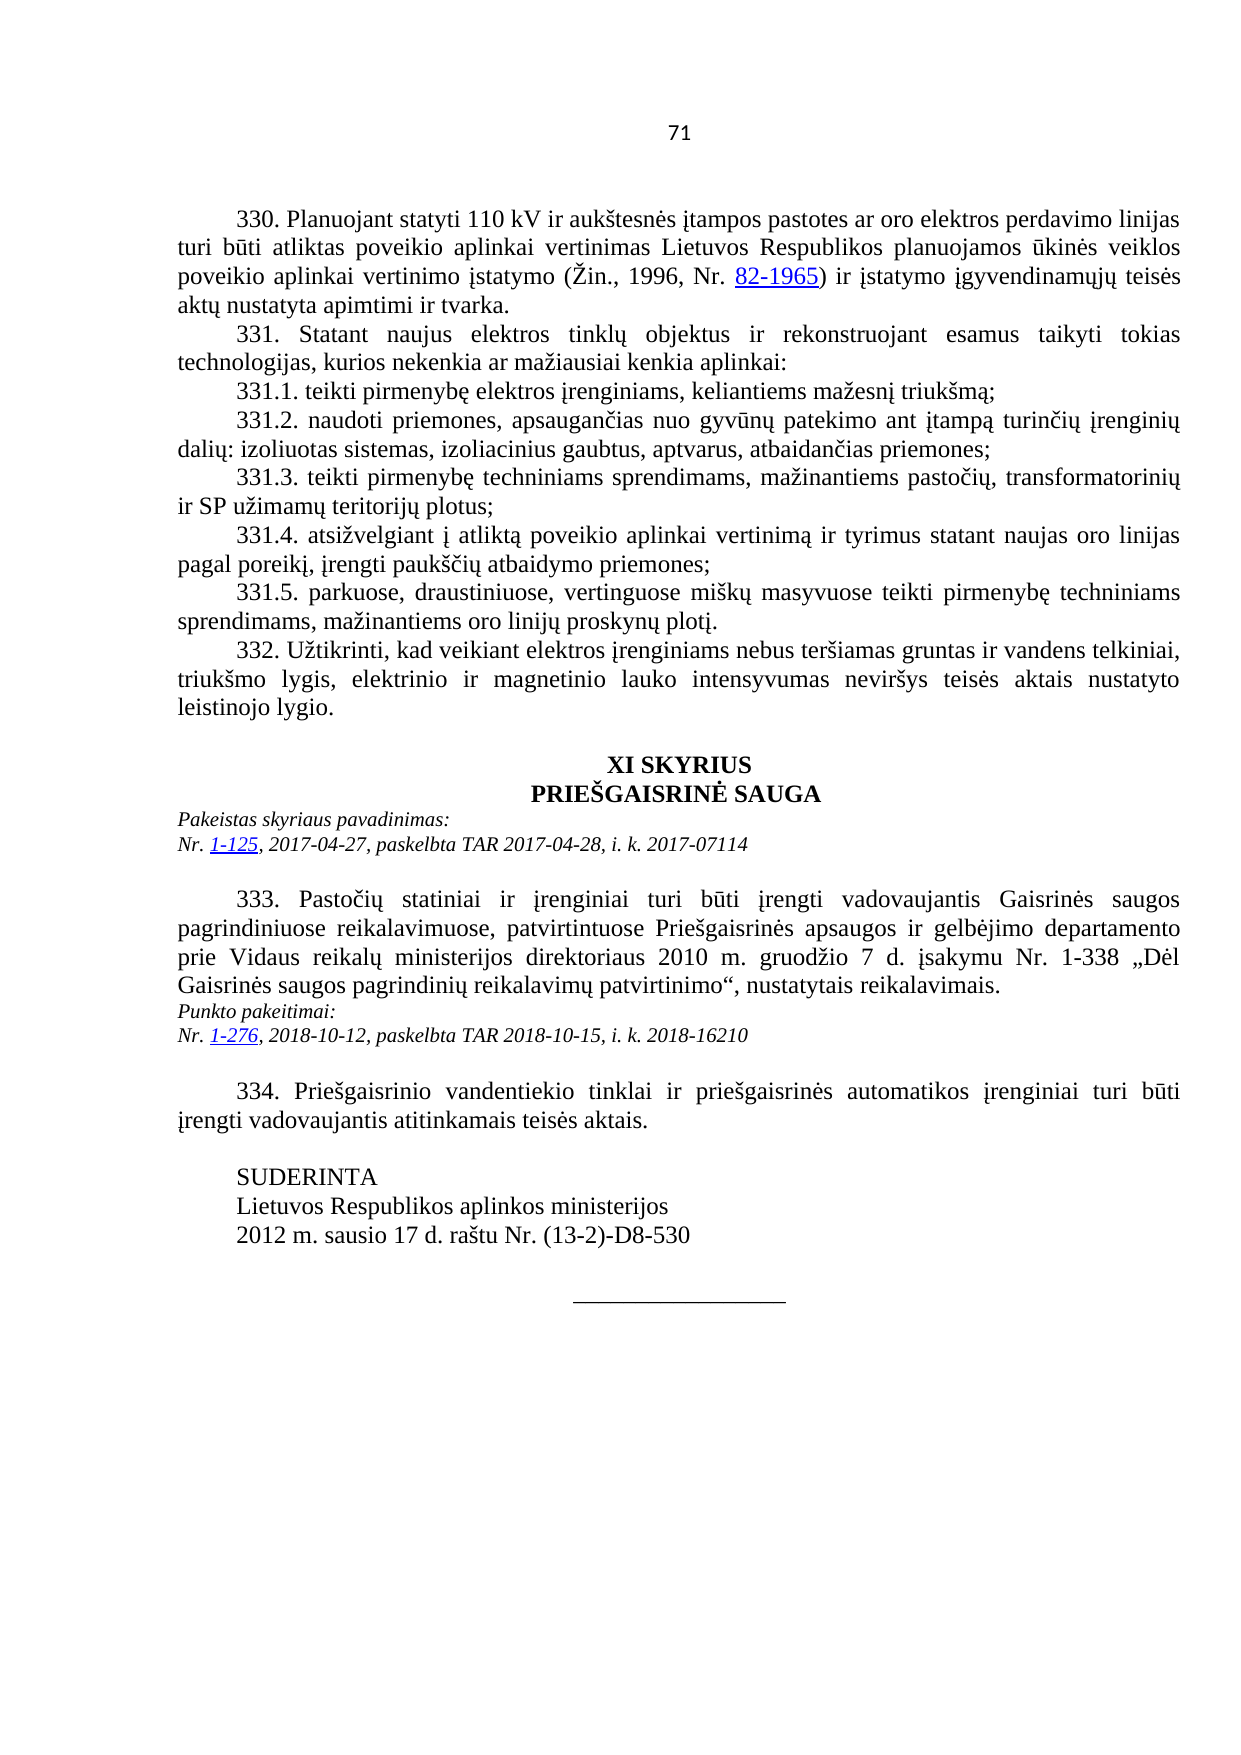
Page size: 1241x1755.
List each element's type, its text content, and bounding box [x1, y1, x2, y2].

text 331.5. parkuose, draustiniuose, vertinguose miškų masyvuose teikti pirmenybę techniniams sprendimams, mažinantiems oro linijų proskynų plotį. [177, 577, 1181, 635]
text 331.3. teikti pirmenybę techniniams sprendimams, mažinantiems pastočių, transformatorinių ir SP užimamų teritorijų plotus; [177, 462, 1181, 520]
text 2012 m. sausio 17 d. raštu Nr. (13-2)-D8-530 [177, 1220, 1181, 1249]
text Nr. 1-125, 2017-04-27, paskelbta TAR 2017-04-28, i. k. 2017-07114 [177, 831, 1181, 856]
text XI SKYRIUS [177, 750, 1181, 779]
text Punkto pakeitimai: [177, 999, 1181, 1023]
text 331. Statant naujus elektros tinklų objektus ir rekonstruojant esamus taikyti tokias technologijas, kurios nekenkia ar mažiausiai kenkia aplinkai: [177, 319, 1181, 376]
text PRIEŠGAISRINĖ SAUGA [177, 779, 1181, 807]
text Lietuvos Respublikos aplinkos ministerijos [177, 1191, 1181, 1220]
text _________________ [177, 1277, 1181, 1306]
text 331.2. naudoti priemones, apsaugančias nuo gyvūnų patekimo ant įtampą turinčių įrenginių dalių: izoliuotas sistemas, izoliacinius gaubtus, aptvarus, atbaidančias priemones; [177, 405, 1181, 462]
text 334. Priešgaisrinio vandentiekio tinklai ir priešgaisrinės automatikos įrenginiai turi būti įrengti vadovaujantis atitinkamais teisės aktais. [177, 1076, 1181, 1134]
text Nr. 1-276, 2018-10-12, paskelbta TAR 2018-10-15, i. k. 2018-16210 [177, 1023, 1181, 1047]
text 332. Užtikrinti, kad veikiant elektros įrenginiams nebus teršiamas gruntas ir vandens telkiniai, triukšmo lygis, elektrinio ir magnetinio lauko intensyvumas neviršys teisės aktais nustatyto leistinojo lygio. [177, 635, 1181, 721]
text 333. Pastočių statiniai ir įrenginiai turi būti įrengti vadovaujantis Gaisrinės saugos pagrindiniuose reikalavimuose, patvirtintuose Priešgaisrinės apsaugos ir gelbėjimo departamento prie Vidaus reikalų ministerijos direktoriaus 2010 m. gruodžio 7 d. įsakymu Nr. 1-338 „Dėl Gaisrinės saugos pagrindinių reikalavimų patvirtinimo“, nustatytais reikalavimais. [177, 884, 1181, 999]
text 330. Planuojant statyti 110 kV ir aukštesnės įtampos pastotes ar oro elektros perdavimo linijas turi būti atliktas poveikio aplinkai vertinimas Lietuvos Respublikos planuojamos ūkinės veiklos poveikio aplinkai vertinimo įstatymo (Žin., 1996, Nr. 82-1965) ir įstatymo įgyvendinamųjų teisės aktų nustatyta apimtimi ir tvarka. [177, 204, 1181, 319]
text 331.4. atsižvelgiant į atliktą poveikio aplinkai vertinimą ir tyrimus statant naujas oro linijas pagal poreikį, įrengti paukščių atbaidymo priemones; [177, 520, 1181, 577]
text Pakeistas skyriaus pavadinimas: [177, 807, 1181, 831]
text 331.1. teikti pirmenybę elektros įrenginiams, keliantiems mažesnį triukšmą; [177, 376, 1181, 405]
text SUDERINTA [177, 1162, 1181, 1191]
